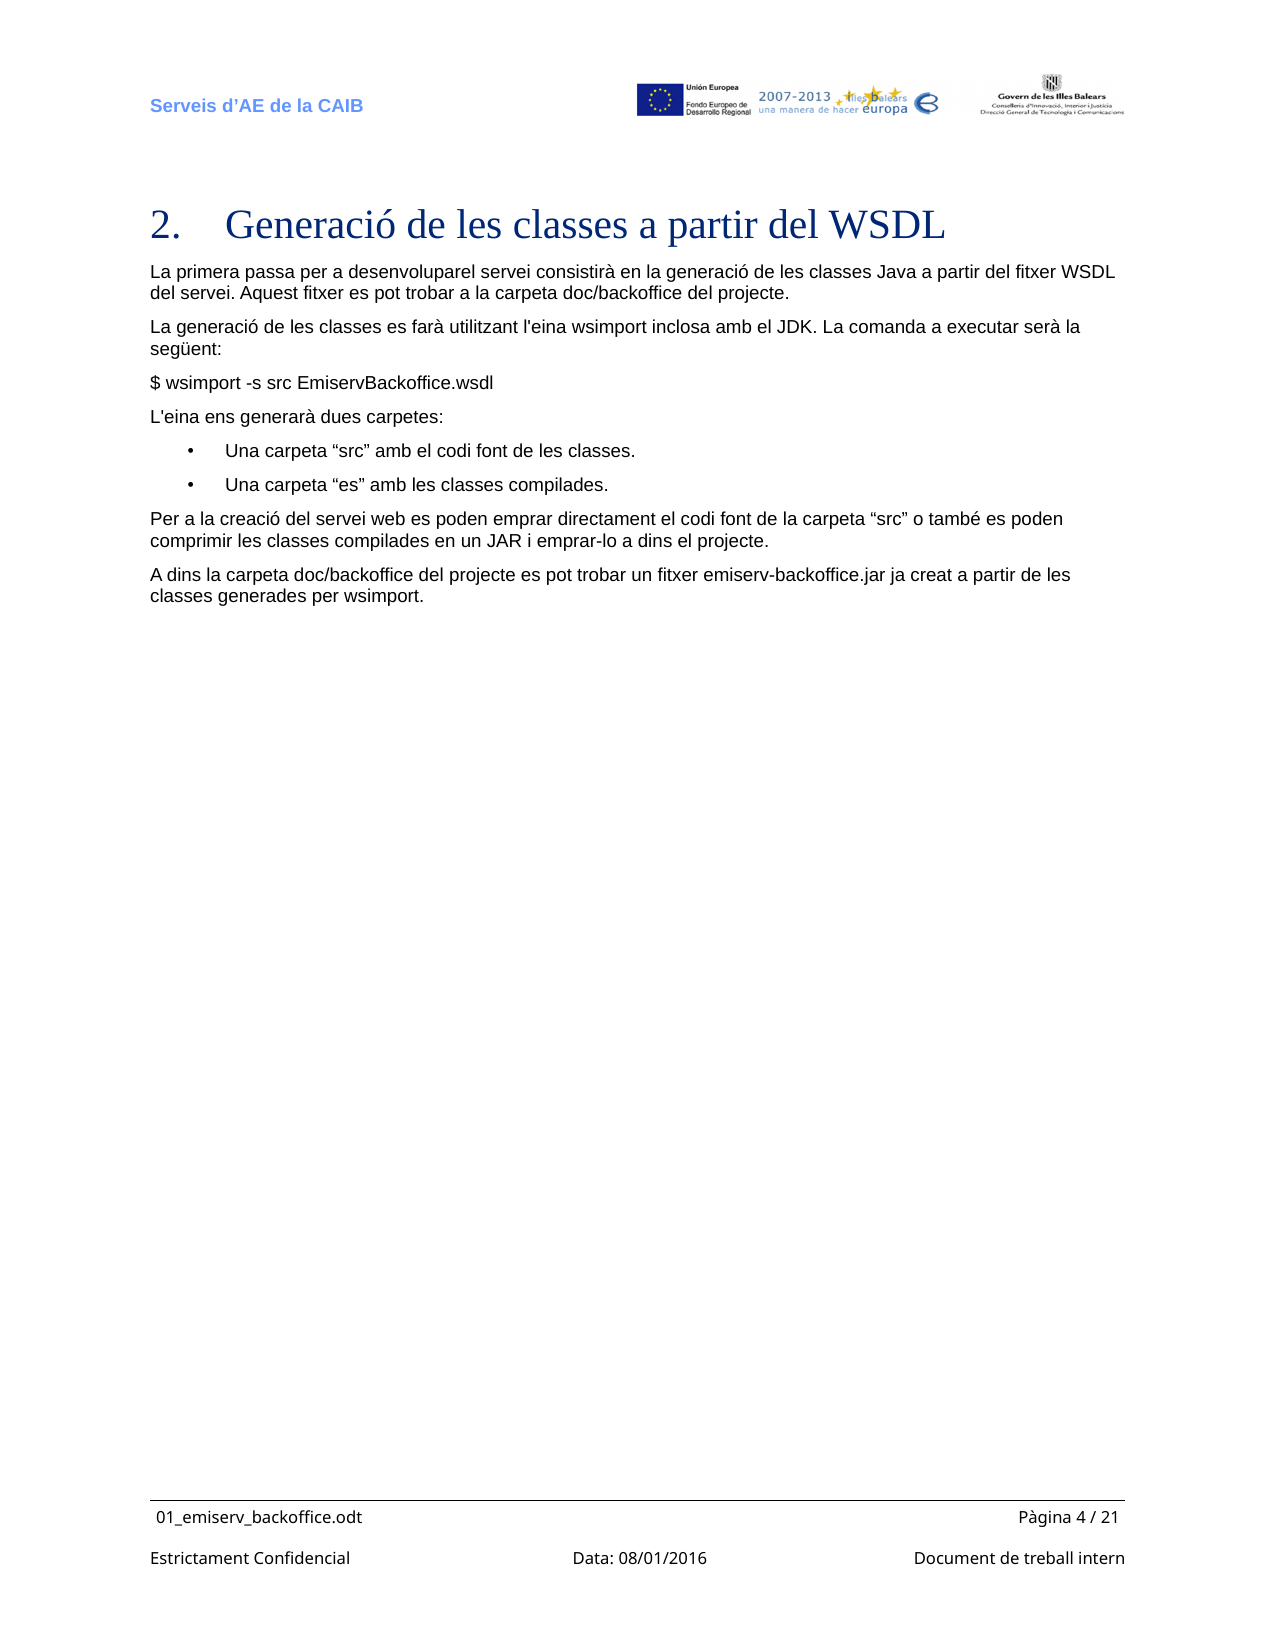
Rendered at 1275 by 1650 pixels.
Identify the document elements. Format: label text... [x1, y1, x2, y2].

list Una carpeta “es” amb les classes compilades. [187, 474, 1125, 496]
text Per a la creació del servei web es poden emprar directament el codi font de la carpeta “src” o també es poden comprimir les classes compilades en un JAR i emprar-lo a dins el projecte. [150, 508, 1125, 551]
picture [636, 73, 1125, 116]
text $ wsimport -s src EmiservBackoffice.wsdl [150, 372, 1125, 393]
text A dins la carpeta doc/backoffice del projecte es pot trobar un fitxer emiserv-backoffice.jar ja creat a partir de les classes generades per wsimport. [150, 564, 1125, 607]
text La primera passa per a desenvoluparel servei consistirà en la generació de les classes Java a partir del fitxer WSDL del servei. Aquest fitxer es pot trobar a la carpeta doc/backoffice del projecte. [150, 260, 1125, 303]
text L'eina ens generarà dues carpetes: [150, 406, 1125, 427]
subtitle Generació de les classes a partir del WSDL [150, 200, 1125, 248]
text La generació de les classes es farà utilitzant l'eina wsimport inclosa amb el JDK. La comanda a executar serà la següent: [150, 316, 1125, 359]
list Una carpeta “src” amb el codi font de les classes. [187, 440, 1125, 461]
